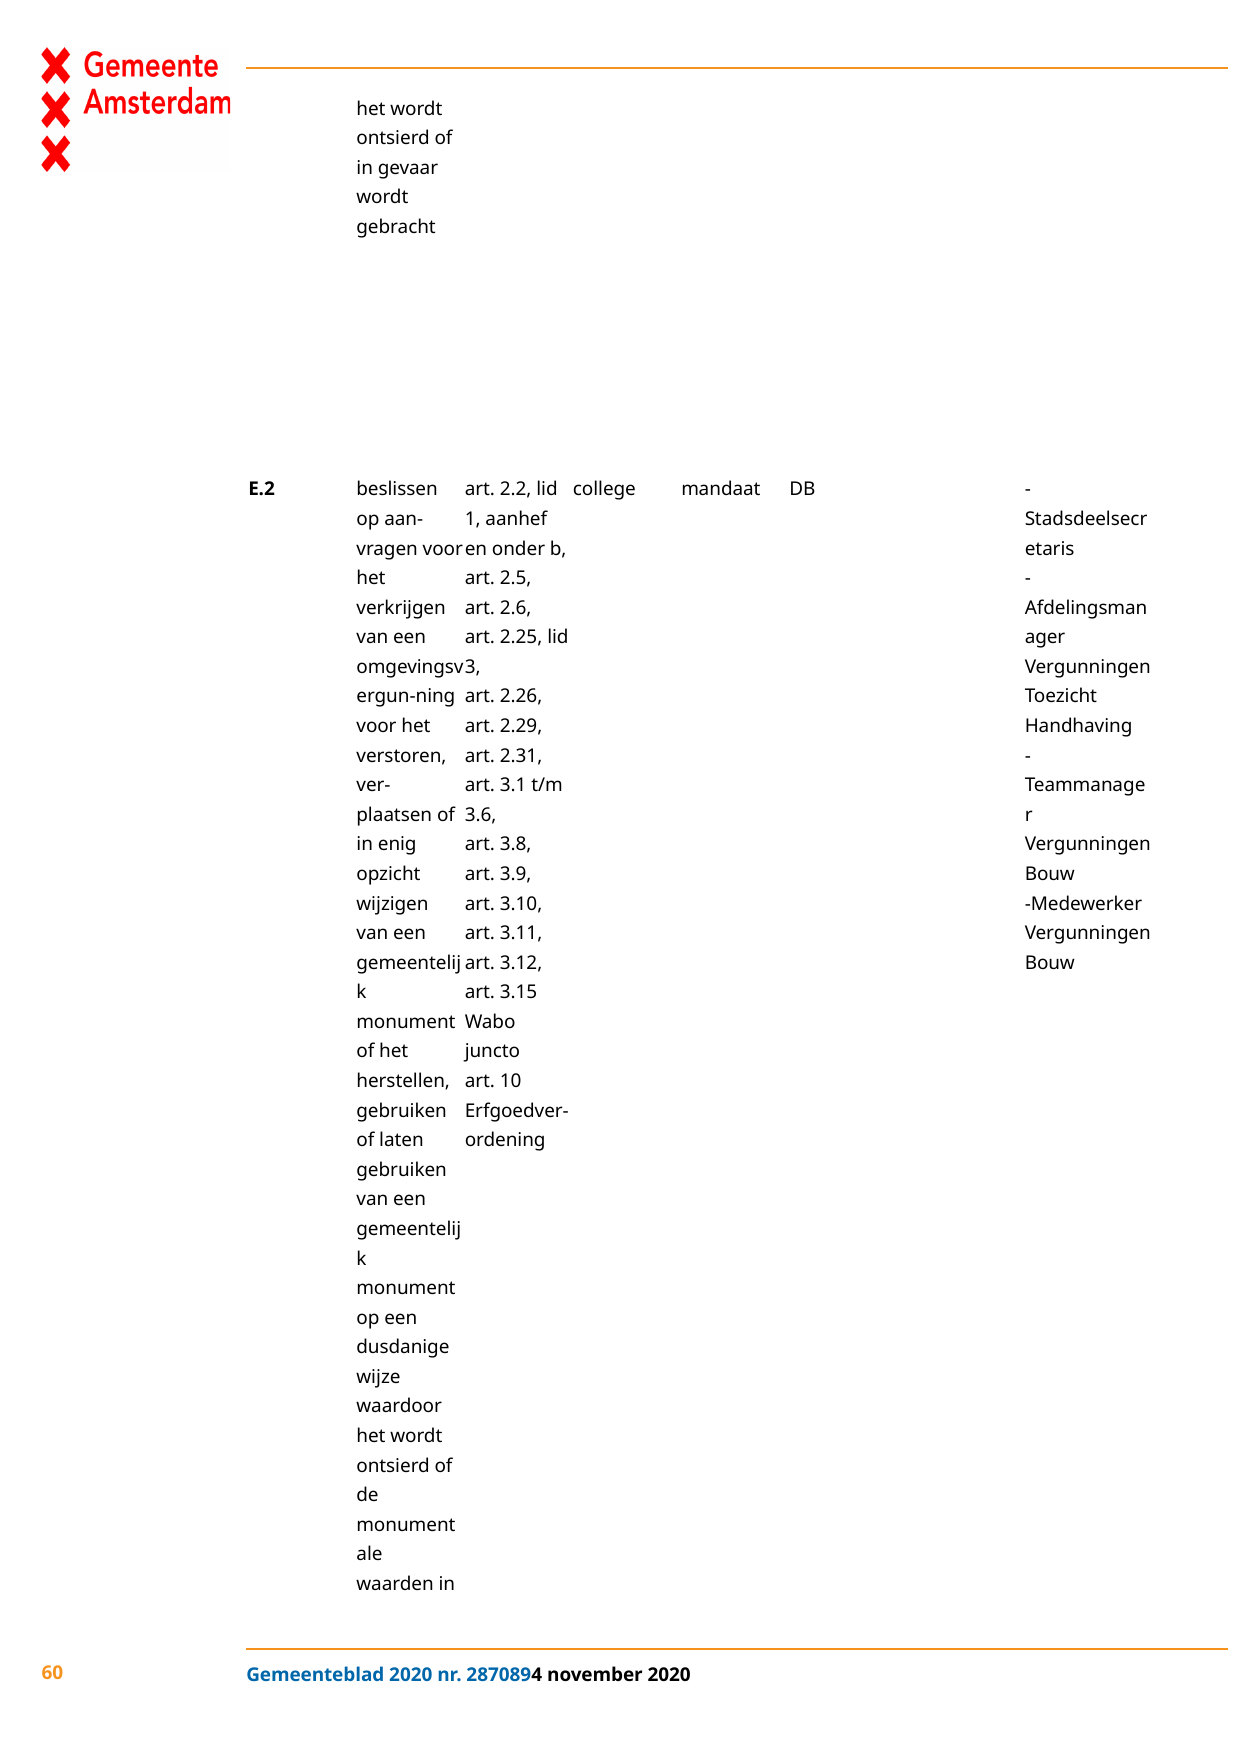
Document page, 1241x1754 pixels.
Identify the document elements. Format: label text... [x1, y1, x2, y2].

table_cell E.2 [248, 239, 356, 1596]
table_header [681, 95, 789, 239]
table_header het wordt ontsierd of in gevaar wordt gebracht [356, 95, 464, 239]
table_cell [898, 239, 1024, 1596]
table_header [1025, 95, 1152, 239]
table_cell mandaat [681, 239, 789, 1596]
table_cell college [573, 239, 681, 1596]
table_header [465, 95, 573, 239]
table_cell DB [789, 239, 897, 1596]
table_cell beslissen op aan-vragen voor het verkrijgen van een omgevingsvergun-ning voor het verstoren, ver-plaatsen of in enig opzicht wijzigen van een gemeentelijk monument of het herstellen, gebruiken of laten gebruiken van een gemeentelijk monument op een dusdanige wijze waardoor het wordt ontsierd of de monumentale waarden in [356, 239, 464, 1596]
picture [41, 47, 231, 172]
table_header [248, 95, 356, 239]
table_header [898, 95, 1024, 239]
table_cell art. 2.2, lid 1, aanhef en onder b, art. 2.5, art. 2.6, art. 2.25, lid 3, art. 2.26, art. 2.29, art. 2.31, art. 3.1 t/m 3.6, art. 3.8, art. 3.9, art. 3.10, art. 3.11, art. 3.12, art. 3.15 Wabo juncto art. 10 Erfgoedver-ordening [465, 239, 573, 1596]
table_header [789, 95, 897, 239]
table_header [573, 95, 681, 239]
table_cell - Stadsdeelsecretaris - Afdelingsmanager Vergunningen Toezicht Handhaving -Teammanager Vergunningen Bouw -Medewerker Vergunningen Bouw [1025, 239, 1152, 1596]
